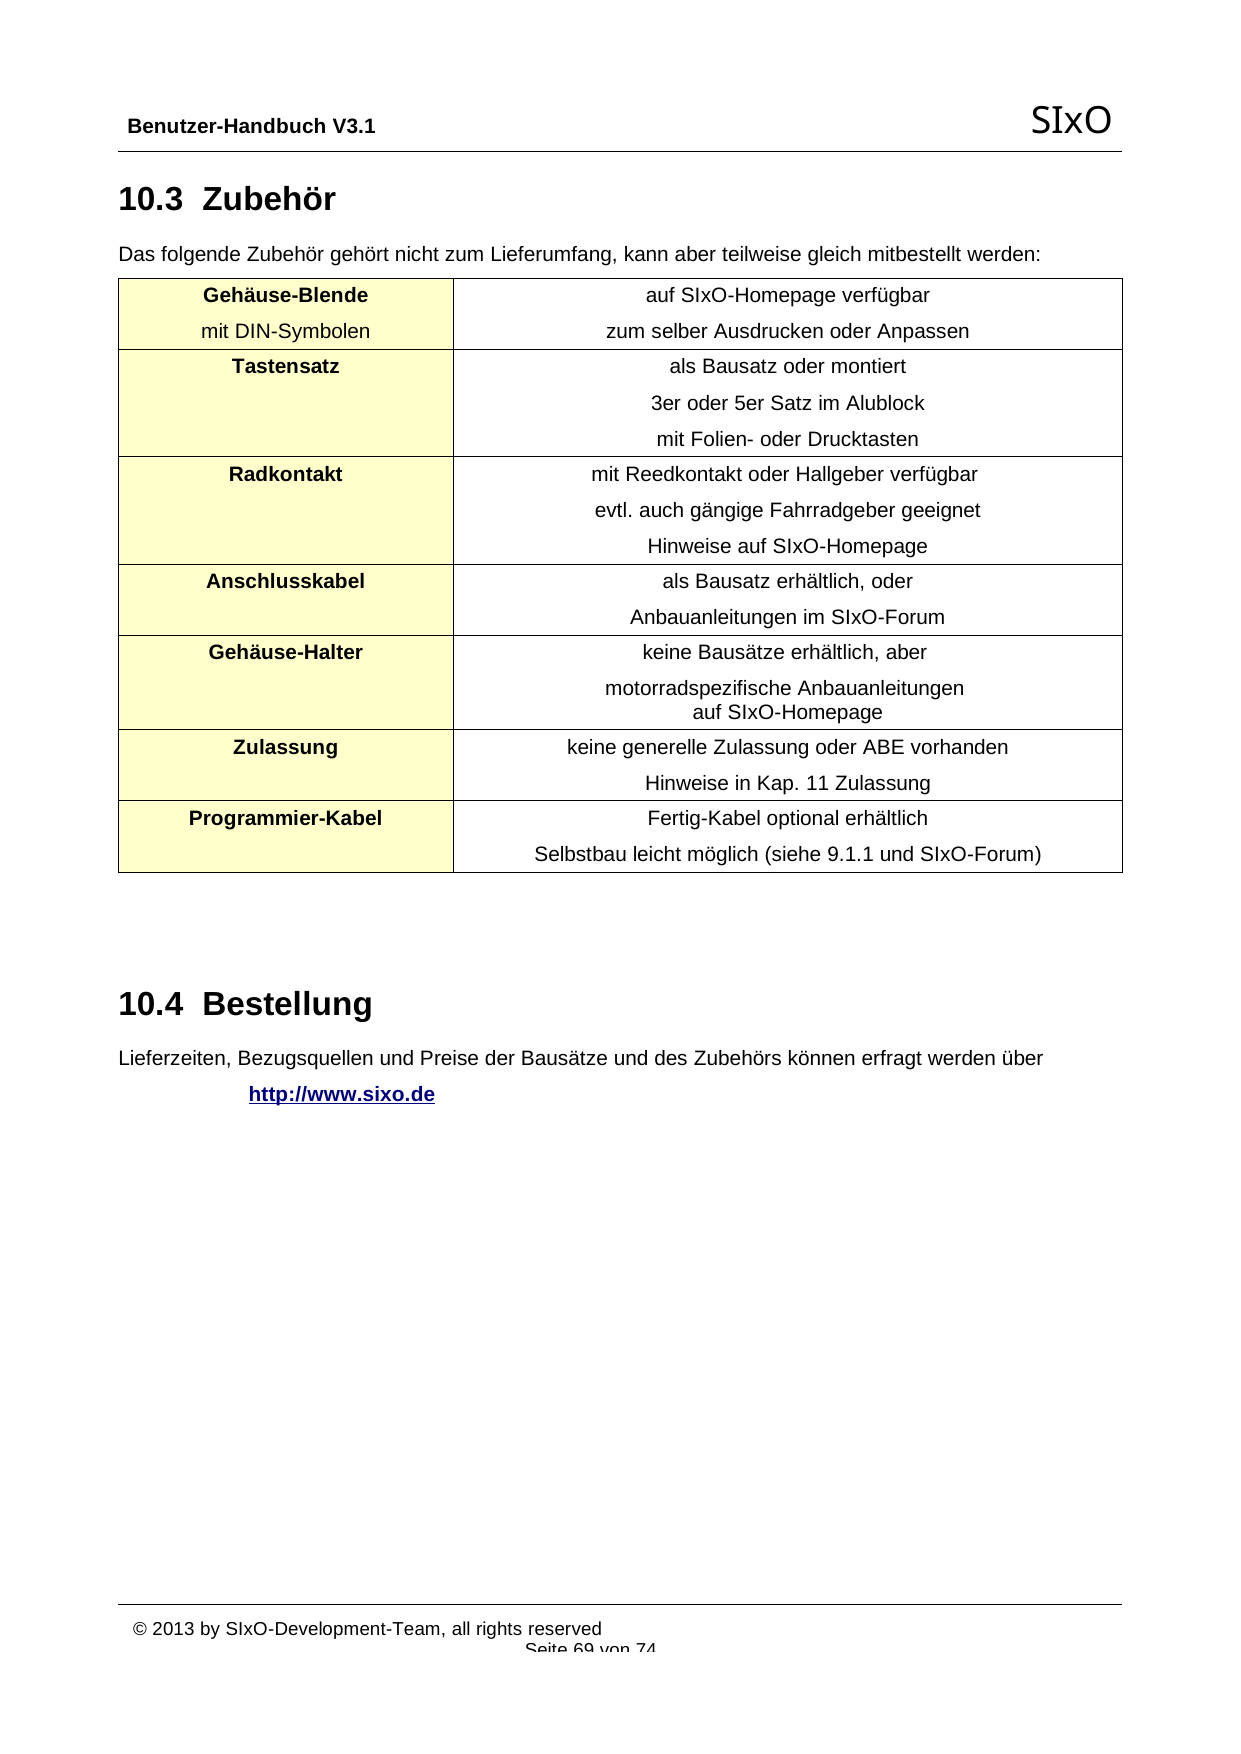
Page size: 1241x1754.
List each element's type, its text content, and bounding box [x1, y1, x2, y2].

table_cell keine generelle Zulassung oder ABE vorhanden Hinweise in Kap. 11 Zulassung [454, 730, 1122, 800]
table_header auf SIxO-Homepage verfügbar zum selber Ausdrucken oder Anpassen [454, 279, 1122, 349]
table_cell Zulassung [119, 730, 453, 800]
text Das folgende Zubehör gehört nicht zum Lieferumfang, kann aber teilweise gleich mitbestellt werden: [118, 242, 1122, 266]
table_cell keine Bausätze erhältlich, aber motorradspezifische Anbauanleitungen auf SIxO-Homepage [454, 636, 1122, 729]
table_header Gehäuse-Blende mit DIN-Symbolen [119, 279, 453, 349]
table_cell als Bausatz erhältlich, oder Anbauanleitungen im SIxO-Forum [454, 565, 1122, 635]
subtitle Zubehör [118, 180, 1122, 218]
subtitle Bestellung [118, 985, 1122, 1023]
table_cell Fertig-Kabel optional erhältlich Selbstbau leicht möglich (siehe 9.1.1 und SIxO-Forum) [454, 801, 1122, 872]
text http://www.sixo.de [118, 1083, 1122, 1106]
table_cell Gehäuse-Halter [119, 636, 453, 729]
text Lieferzeiten, Bezugsquellen und Preise der Bausätze und des Zubehörs können erfragt werden über [118, 1047, 1122, 1070]
table_cell als Bausatz oder montiert 3er oder 5er Satz im Alublock mit Folien- oder Drucktasten [454, 350, 1122, 456]
table_cell Programmier-Kabel [119, 801, 453, 872]
table_cell Tastensatz [119, 350, 453, 456]
table_cell Radkontakt [119, 457, 453, 564]
table_cell mit Reedkontakt oder Hallgeber verfügbar evtl. auch gängige Fahrradgeber geeignet Hinweise auf SIxO-Homepage [454, 457, 1122, 564]
table_cell Anschlusskabel [119, 565, 453, 635]
